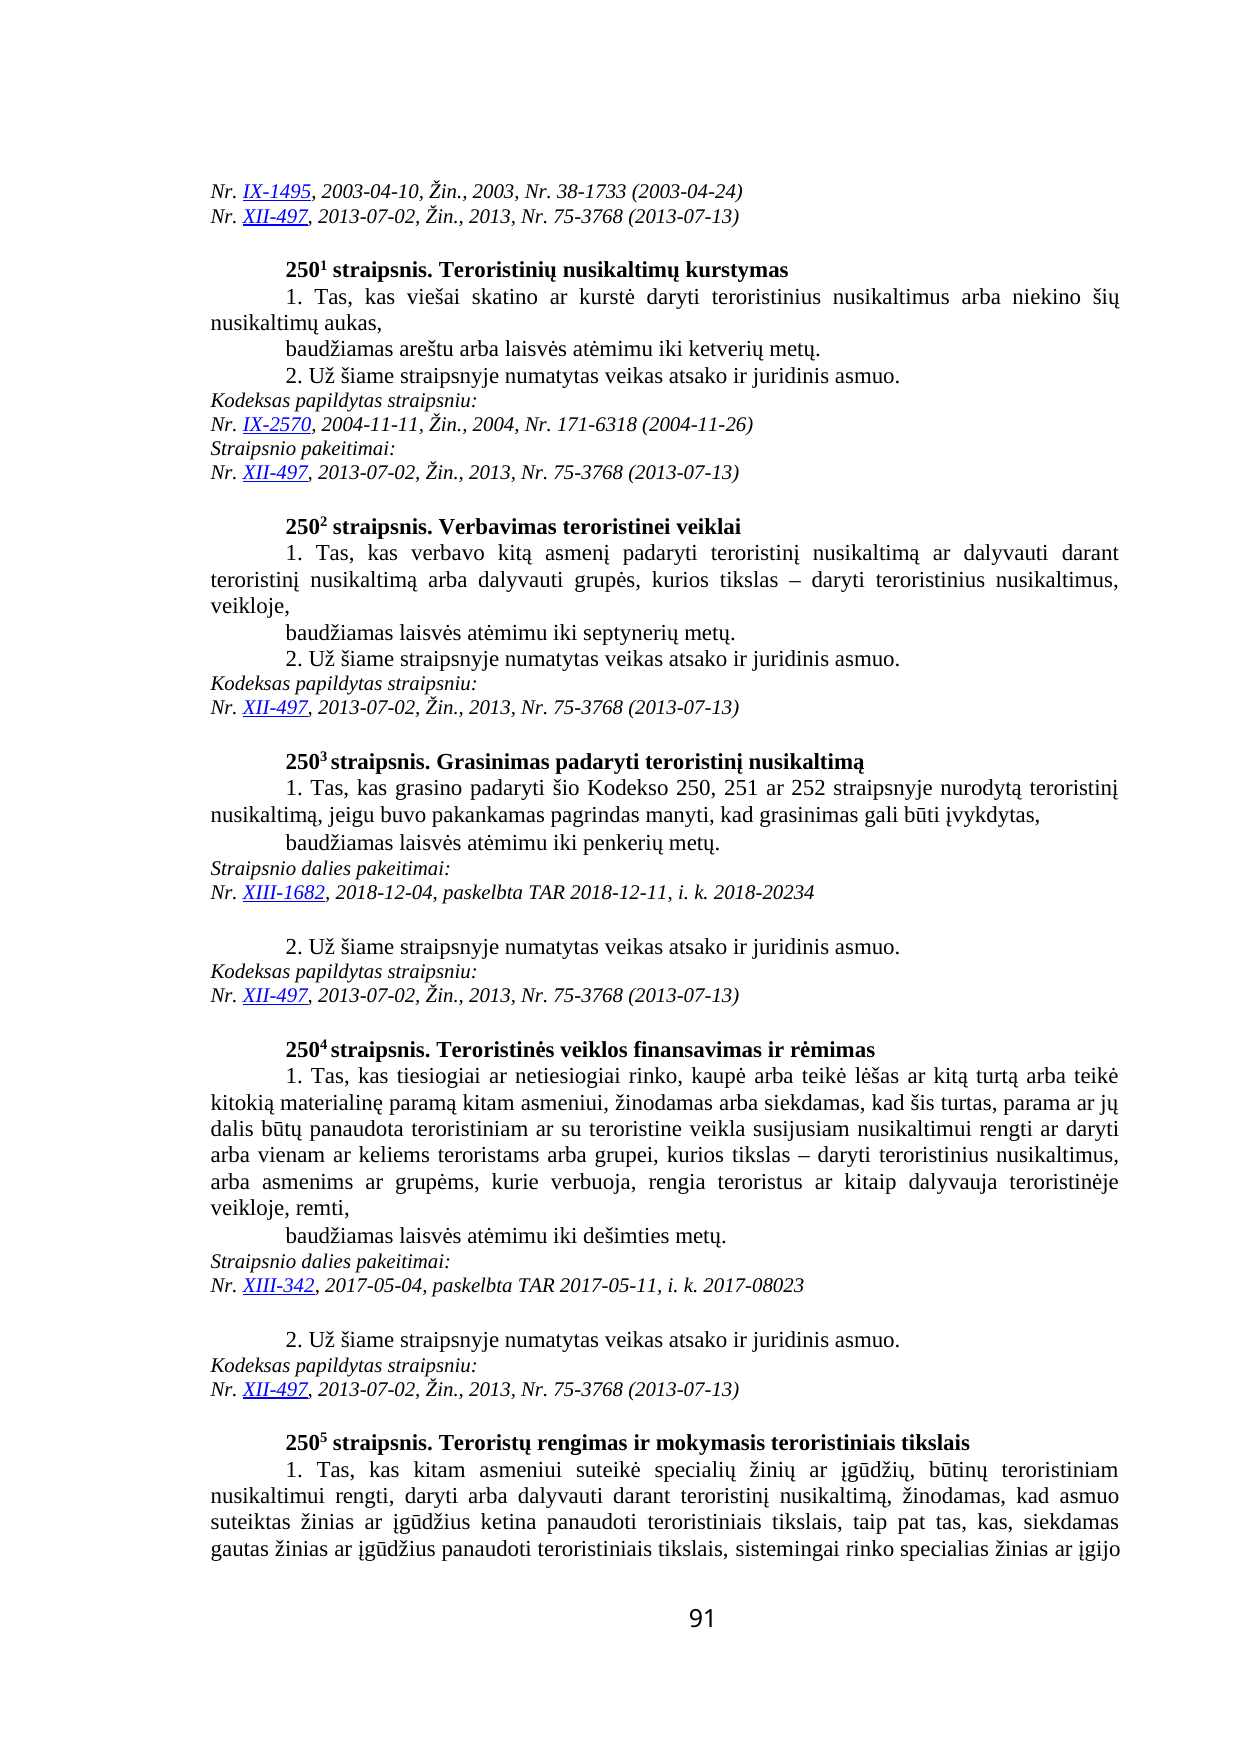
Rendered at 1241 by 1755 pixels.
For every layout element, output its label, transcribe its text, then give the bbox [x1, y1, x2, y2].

text 1. Tas, kas tiesiogiai ar netiesiogiai rinko, kaupė arba teikė lėšas ar kitą turtą arba teikė kitokią materialinę paramą kitam asmeniui, žinodamas arba siekdamas, kad šis turtas, parama ar jų dalis būtų panaudota teroristiniam ar su teroristine veikla susijusiam nusikaltimui rengti ar daryti arba vienam ar keliems teroristams arba grupei, kurios tikslas – daryti teroristinius nusikaltimus, arba asmenims ar grupėms, kurie verbuoja, rengia teroristus ar kitaip dalyvauja teroristinėje veikloje, remti, [210, 1062, 1120, 1221]
text 2502 straipsnis. Verbavimas teroristinei veiklai [210, 513, 1120, 539]
text Nr. XII-497, 2013-07-02, Žin., 2013, Nr. 75-3768 (2013-07-13) [210, 1377, 1120, 1401]
text 1. Tas, kas viešai skatino ar kurstė daryti teroristinius nusikaltimus arba niekino šių nusikaltimų aukas, [210, 283, 1120, 335]
text 2503 straipsnis. Grasinimas padaryti teroristinį nusikaltimą [210, 748, 1120, 774]
text Nr. XIII-342, 2017-05-04, paskelbta TAR 2017-05-11, i. k. 2017-08023 [210, 1273, 1120, 1297]
text Kodeksas papildytas straipsniu: [210, 388, 1120, 412]
text Nr. IX-1495, 2003-04-10, Žin., 2003, Nr. 38-1733 (2003-04-24) [210, 179, 1120, 203]
text Straipsnio dalies pakeitimai: [210, 856, 1120, 880]
text Nr. XII-497, 2013-07-02, Žin., 2013, Nr. 75-3768 (2013-07-13) [210, 983, 1120, 1007]
text baudžiamas areštu arba laisvės atėmimu iki ketverių metų. [210, 335, 1120, 362]
text baudžiamas laisvės atėmimu iki septynerių metų. [210, 618, 1120, 645]
text Nr. XIII-1682, 2018-12-04, paskelbta TAR 2018-12-11, i. k. 2018-20234 [210, 880, 1120, 904]
text baudžiamas laisvės atėmimu iki dešimties metų. [210, 1221, 1120, 1249]
text 2. Už šiame straipsnyje numatytas veikas atsako ir juridinis asmuo. [210, 933, 1120, 959]
text Nr. IX-2570, 2004-11-11, Žin., 2004, Nr. 171-6318 (2004-11-26) [210, 412, 1120, 436]
text 1. Tas, kas verbavo kitą asmenį padaryti teroristinį nusikaltimą ar dalyvauti darant teroristinį nusikaltimą arba dalyvauti grupės, kurios tikslas – daryti teroristinius nusikaltimus, veikloje, [210, 539, 1120, 618]
text 1. Tas, kas kitam asmeniui suteikė specialių žinių ar įgūdžių, būtinų teroristiniam nusikaltimui rengti, daryti arba dalyvauti darant teroristinį nusikaltimą, žinodamas, kad asmuo suteiktas žinias ar įgūdžius ketina panaudoti teroristiniais tikslais, taip pat tas, kas, siekdamas gautas žinias ar įgūdžius panaudoti teroristiniais tikslais, sistemingai rinko specialias žinias ar įgijo [210, 1456, 1120, 1561]
text Kodeksas papildytas straipsniu: [210, 1352, 1120, 1377]
text Straipsnio dalies pakeitimai: [210, 1249, 1120, 1273]
text 2. Už šiame straipsnyje numatytas veikas atsako ir juridinis asmuo. [210, 362, 1120, 388]
text Straipsnio pakeitimai: [210, 436, 1120, 460]
text Nr. XII-497, 2013-07-02, Žin., 2013, Nr. 75-3768 (2013-07-13) [210, 460, 1120, 484]
text 2. Už šiame straipsnyje numatytas veikas atsako ir juridinis asmuo. [210, 1326, 1120, 1352]
text Kodeksas papildytas straipsniu: [210, 671, 1120, 695]
text 2505 straipsnis. Teroristų rengimas ir mokymasis teroristiniais tikslais [210, 1429, 1120, 1456]
text 1. Tas, kas grasino padaryti šio Kodekso 250, 251 ar 252 straipsnyje nurodytą teroristinį nusikaltimą, jeigu buvo pakankamas pagrindas manyti, kad grasinimas gali būti įvykdytas, [210, 774, 1120, 827]
text Kodeksas papildytas straipsniu: [210, 959, 1120, 983]
text 2. Už šiame straipsnyje numatytas veikas atsako ir juridinis asmuo. [210, 645, 1120, 671]
text baudžiamas laisvės atėmimu iki penkerių metų. [210, 827, 1120, 856]
text 2501 straipsnis. Teroristinių nusikaltimų kurstymas [210, 256, 1120, 283]
text Nr. XII-497, 2013-07-02, Žin., 2013, Nr. 75-3768 (2013-07-13) [210, 695, 1120, 719]
text 2504 straipsnis. Teroristinės veiklos finansavimas ir rėmimas [210, 1036, 1120, 1062]
text Nr. XII-497, 2013-07-02, Žin., 2013, Nr. 75-3768 (2013-07-13) [210, 203, 1120, 228]
